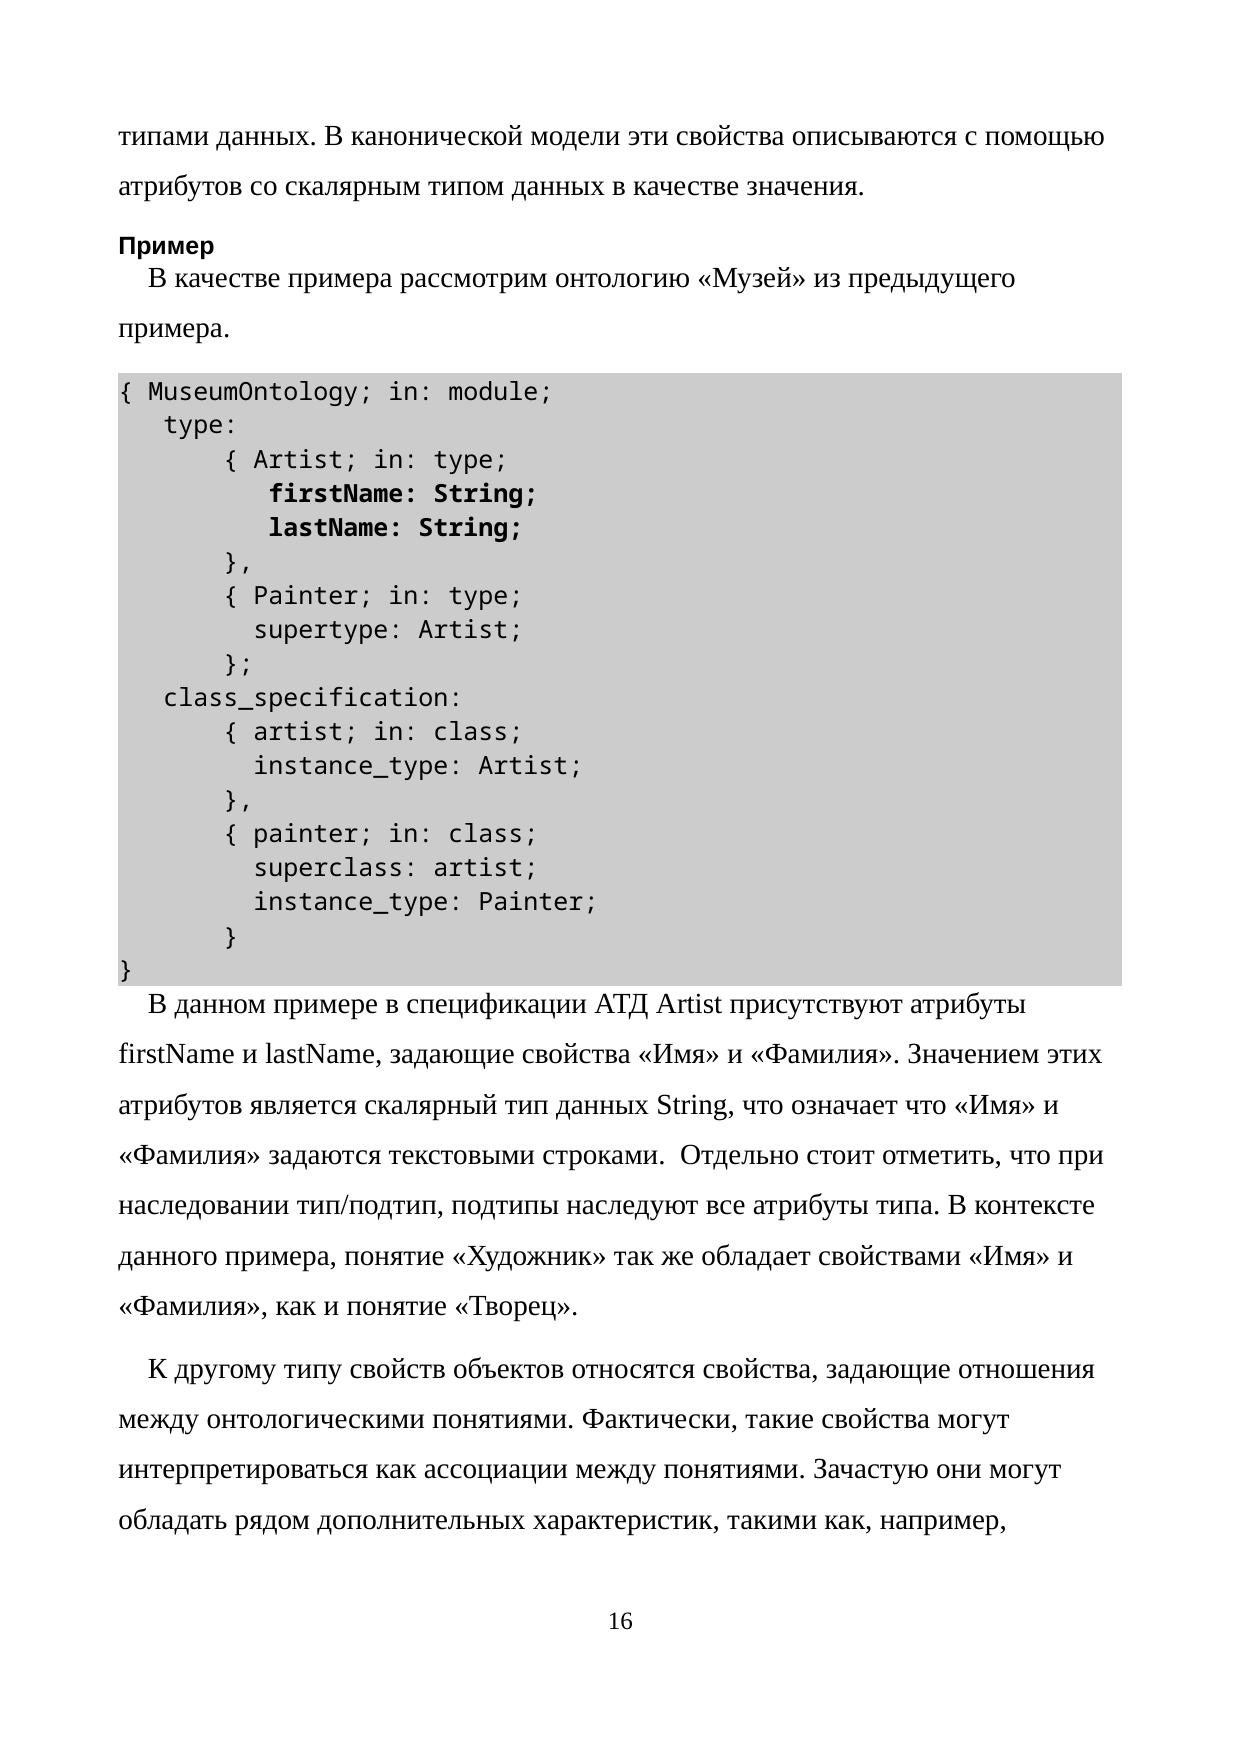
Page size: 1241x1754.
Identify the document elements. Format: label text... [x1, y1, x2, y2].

text Пример [118, 231, 1122, 260]
text В качестве примера рассмотрим онтологию «Музей» из предыдущего примера. [118, 260, 1122, 344]
text К другому типу свойств объектов относятся свойства, задающие отношения между онтологическими понятиями. Фактически, такие свойства могут интерпретироваться как ассоциации между понятиями. Зачастую они могут обладать рядом дополнительных характеристик, такими как, например, [118, 1351, 1122, 1535]
text типами данных. В канонической модели эти свойства описываются с помощью атрибутов со скалярным типом данных в качестве значения. [118, 118, 1122, 202]
text { MuseumOntology; in: module; type: { Artist; in: type; firstName: String; lastName: String; }, { Painter; in: type; supertype: Artist; }; class_specification: { artist; in: class; instance_type: Artist; }, { painter; in: class; superclass: artist; instance_type: Painter; } } [118, 373, 1122, 986]
text В данном примере в спецификации АТД Artist присутствуют атрибуты firstName и lastName, задающие свойства «Имя» и «Фамилия». Значением этих атрибутов является скалярный тип данных String, что означает что «Имя» и «Фамилия» задаются текстовыми строками. Отдельно стоит отметить, что при наследовании тип/подтип, подтипы наследуют все атрибуты типа. В контексте данного примера, понятие «Художник» так же обладает свойствами «Имя» и «Фамилия», как и понятие «Творец». [118, 986, 1122, 1322]
